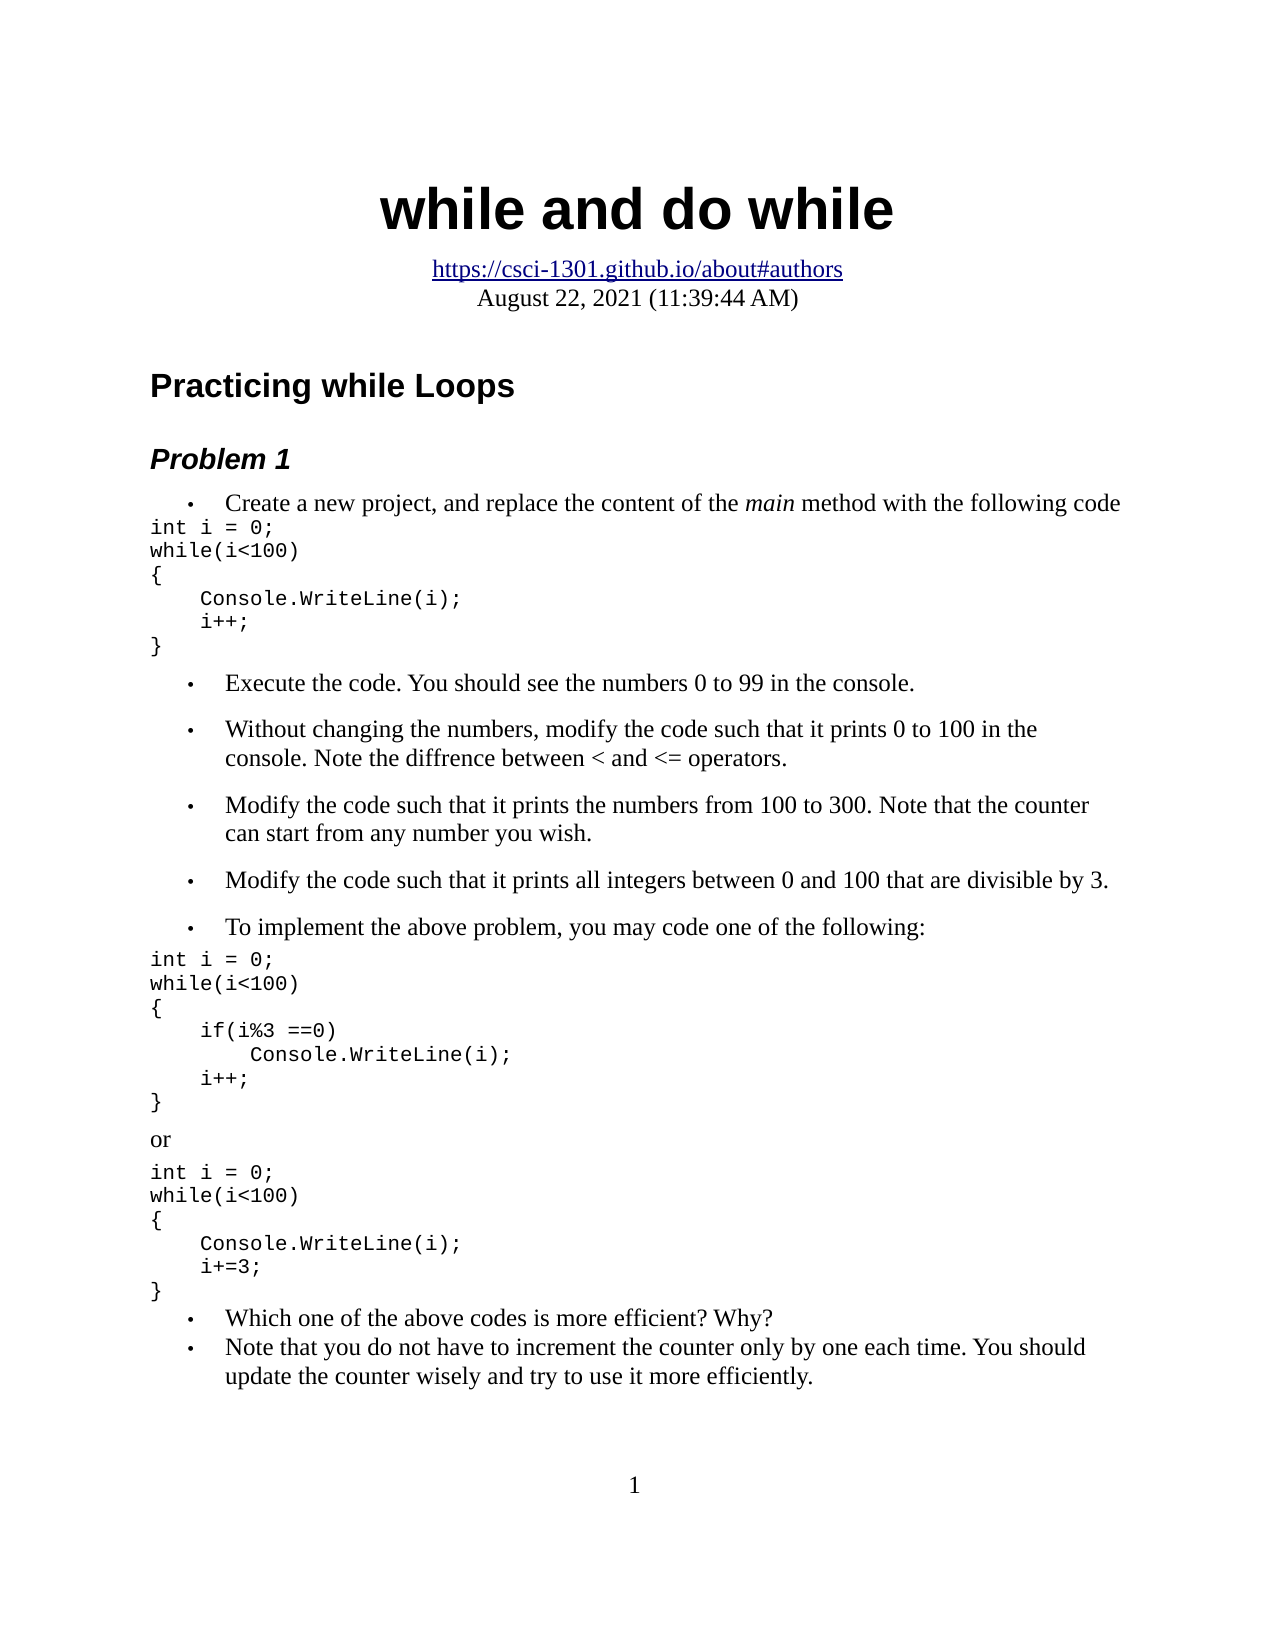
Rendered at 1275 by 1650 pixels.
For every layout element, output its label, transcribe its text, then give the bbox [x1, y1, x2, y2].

text { [150, 564, 1125, 588]
text } [150, 1091, 1125, 1115]
list Execute the code. You should see the numbers 0 to 99 in the console. [187, 668, 1125, 696]
list Which one of the above codes is more efficient? Why? [187, 1303, 1125, 1332]
list To implement the above problem, you may code one of the following: [187, 912, 1125, 941]
text https://csci-1301.github.io/about#authors [150, 254, 1125, 283]
title while and do while [150, 175, 1125, 242]
subtitle Practicing while Loops [150, 366, 1125, 404]
text or [150, 1124, 1125, 1153]
text { [150, 997, 1125, 1020]
text int i = 0; [150, 949, 1125, 973]
text Console.WriteLine(i); [150, 1233, 1125, 1256]
text while(i<100) [150, 973, 1125, 997]
text int i = 0; [150, 517, 1125, 540]
list Create a new project, and replace the content of the main method with the following code [187, 488, 1125, 517]
text } [150, 635, 1125, 659]
list Without changing the numbers, modify the code such that it prints 0 to 100 in the console. Note the diffrence between < and <= operators. [187, 714, 1125, 772]
list Modify the code such that it prints the numbers from 100 to 300. Note that the counter can start from any number you wish. [187, 790, 1125, 847]
subtitle Problem 1 [150, 442, 1125, 476]
text i++; [150, 1068, 1125, 1091]
text i++; [150, 611, 1125, 635]
list Modify the code such that it prints all integers between 0 and 100 that are divisible by 3. [187, 865, 1125, 894]
text Console.WriteLine(i); [150, 1044, 1125, 1068]
text { [150, 1209, 1125, 1233]
text Console.WriteLine(i); [150, 588, 1125, 611]
text while(i<100) [150, 1185, 1125, 1209]
text i+=3; [150, 1256, 1125, 1280]
text August 22, 2021 (11:39:44 AM) [150, 283, 1125, 312]
text while(i<100) [150, 540, 1125, 564]
text } [150, 1280, 1125, 1303]
list Note that you do not have to increment the counter only by one each time. You should update the counter wisely and try to use it more efficiently. [187, 1332, 1125, 1390]
text int i = 0; [150, 1162, 1125, 1185]
text if(i%3 ==0) [150, 1020, 1125, 1044]
